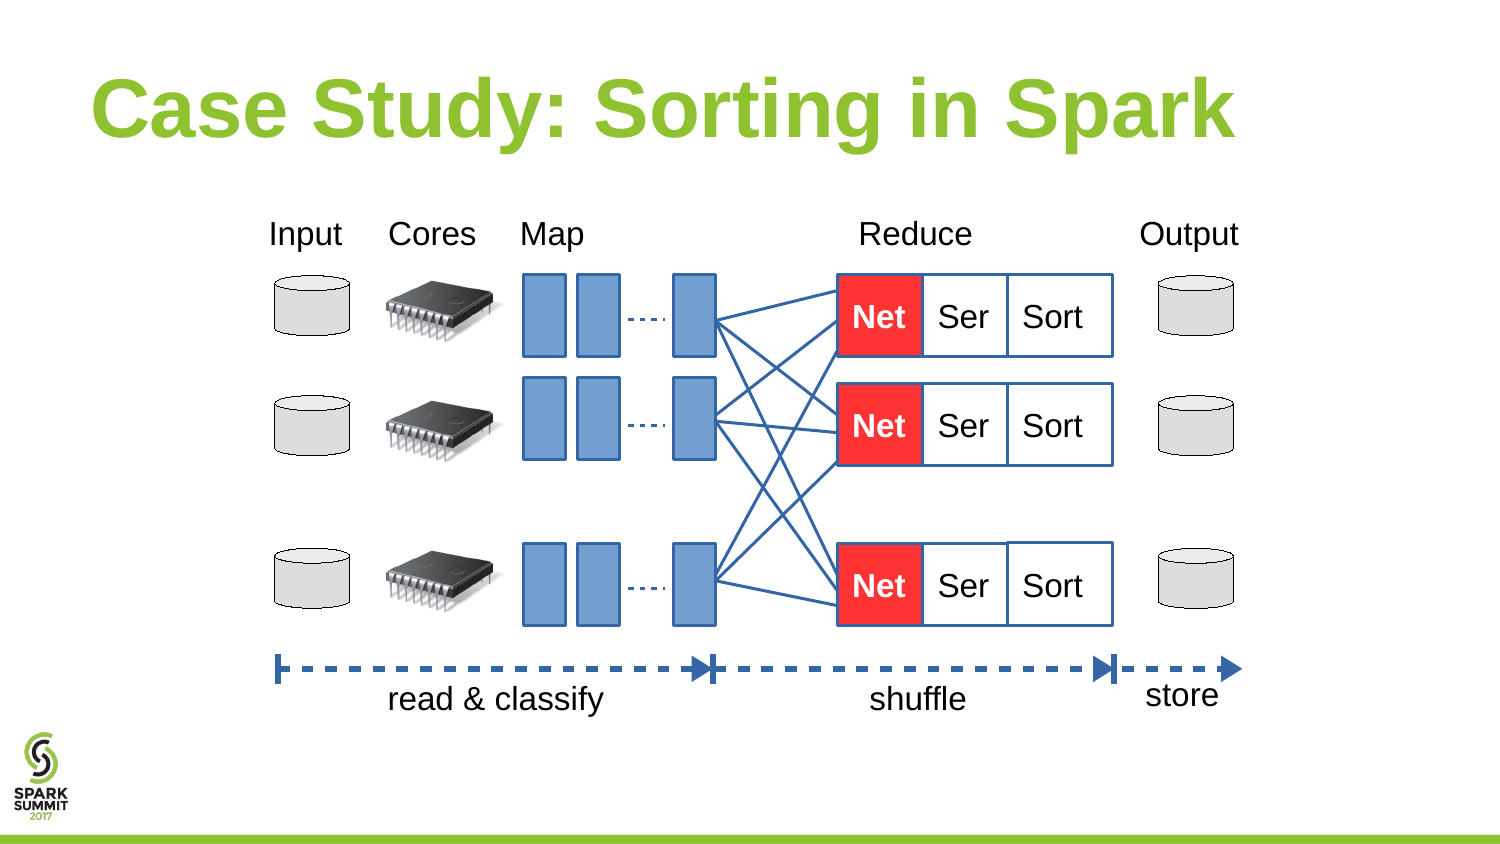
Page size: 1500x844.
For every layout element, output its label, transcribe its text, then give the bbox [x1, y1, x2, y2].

text_box [523, 377, 566, 460]
table_header [1158, 395, 1234, 411]
text_box Ser [922, 383, 1007, 466]
text_box Net [837, 543, 922, 626]
text_box store [1122, 668, 1243, 725]
text_box Map [505, 208, 752, 268]
table_header [274, 275, 350, 291]
text_box [673, 274, 716, 357]
text_box Output [1122, 208, 1257, 265]
text_box shuffle [713, 672, 1123, 729]
text_box [274, 557, 350, 609]
text_box [1158, 404, 1234, 456]
text_box [523, 543, 566, 626]
text_box [577, 274, 620, 357]
text_box [577, 377, 620, 460]
text_box Input [238, 208, 373, 265]
picture [385, 245, 506, 486]
text_box Ser [922, 543, 1007, 626]
text_box Sort [1007, 542, 1113, 626]
text_box Net [837, 383, 922, 466]
table_header [274, 395, 350, 411]
picture [13, 731, 69, 833]
text_box [1158, 557, 1234, 609]
title Case Study: Sorting in Spark [75, 33, 1425, 175]
text_box [523, 274, 566, 357]
text_box [673, 377, 716, 460]
text_box read & classify [278, 672, 713, 729]
table_header [1158, 275, 1234, 291]
text_box Cores [373, 208, 500, 265]
picture [385, 515, 506, 636]
text_box Net [837, 274, 922, 357]
text_box Reduce [785, 208, 1047, 265]
text_box [274, 404, 350, 456]
text_box Sort [1007, 383, 1113, 466]
table_header [1158, 548, 1234, 564]
text_box [1158, 284, 1234, 336]
text_box Sort [1007, 274, 1113, 357]
text_box [577, 543, 620, 626]
text_box [673, 543, 716, 626]
text_box Ser [922, 274, 1007, 357]
table_header [274, 548, 350, 564]
text_box [274, 284, 350, 336]
